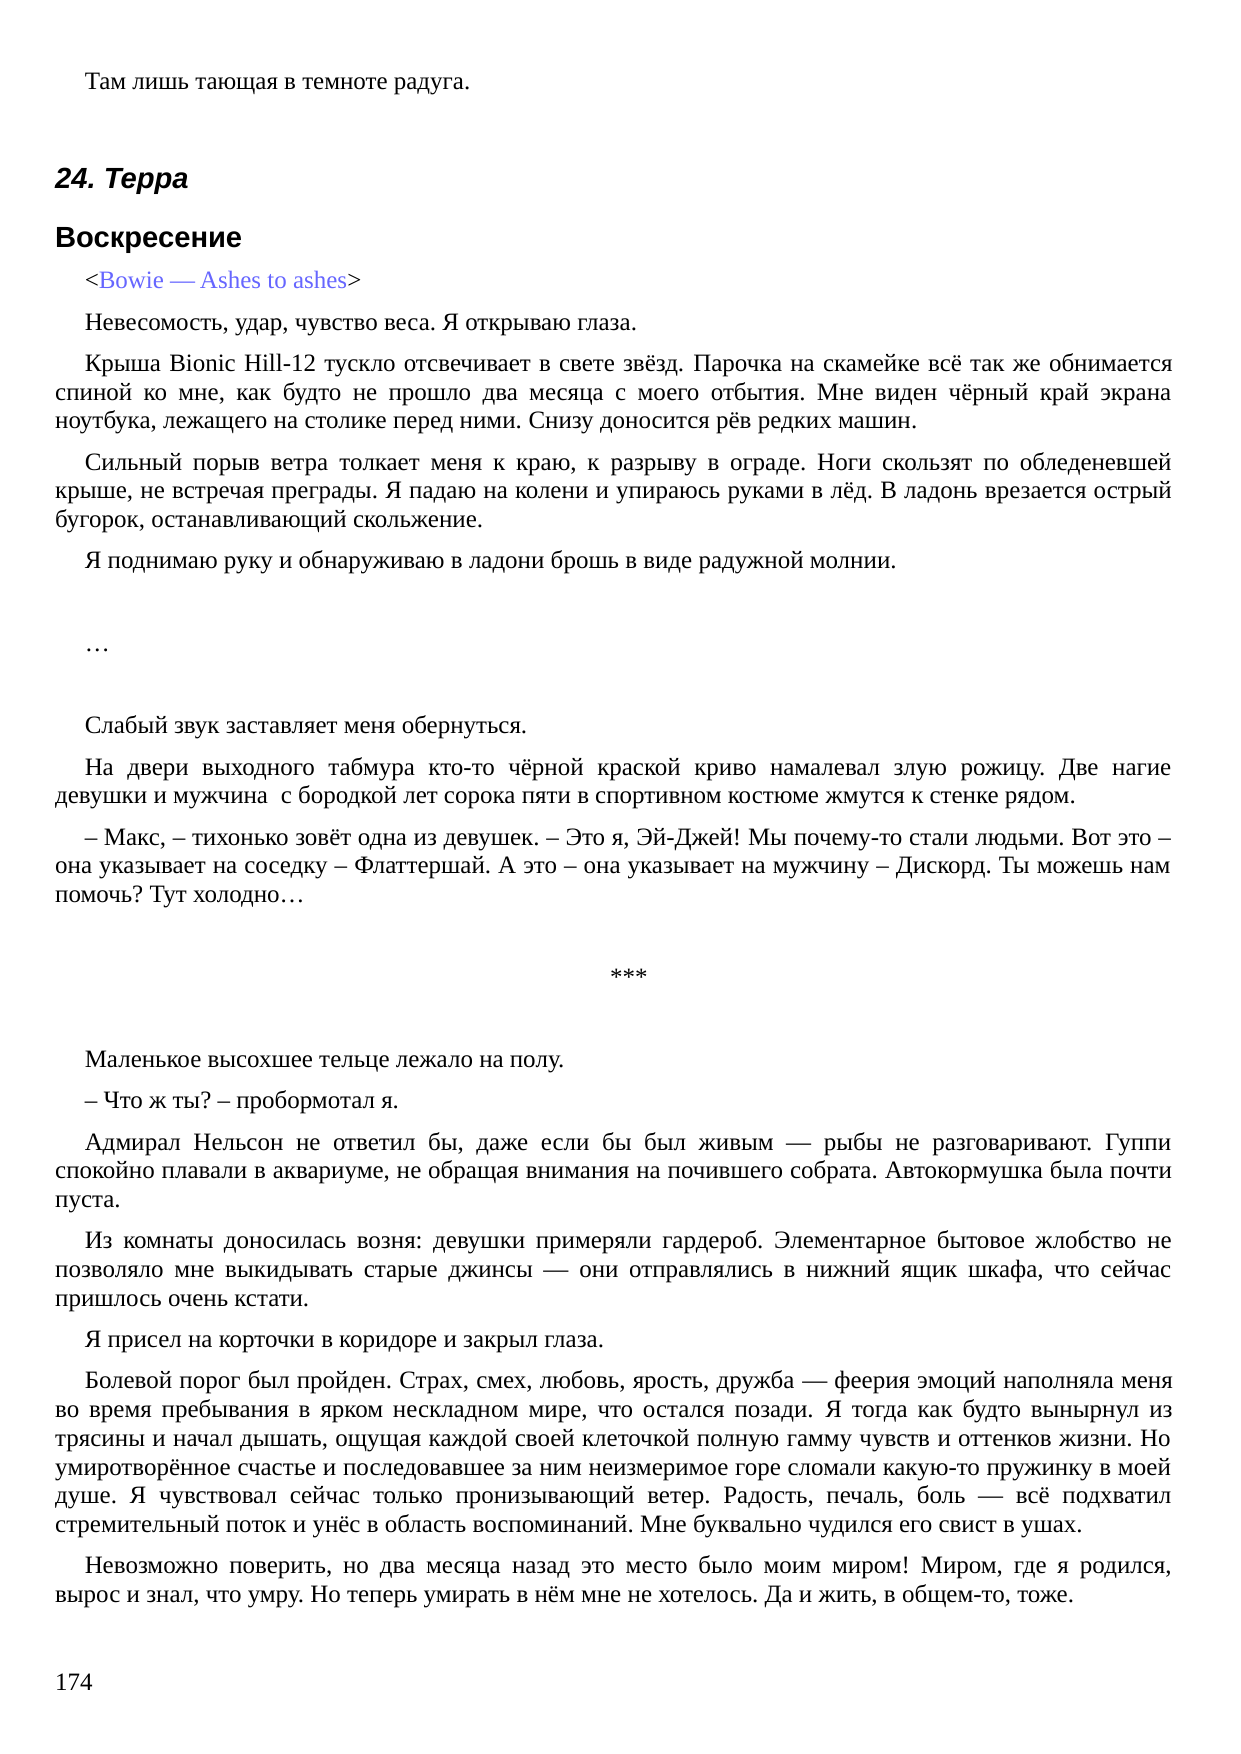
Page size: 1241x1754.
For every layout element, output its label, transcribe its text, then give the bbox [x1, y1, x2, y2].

subtitle 24. Терра [55, 161, 1173, 194]
text Маленькое высохшее тельце лежало на полу. [55, 1044, 1173, 1073]
text Невесомость, удар, чувство веса. Я открываю глаза. [55, 307, 1173, 336]
text *** [55, 962, 1173, 991]
text – Макс, – тихонько зовёт одна из девушек. – Это я, Эй-Джей! Мы почему-то стали людьми. Вот это – она указывает на соседку – Флаттершай. А это – она указывает на мужчину – Дискорд. Ты можешь нам помочь? Тут холодно… [55, 822, 1173, 908]
text Болевой порог был пройден. Страх, смех, любовь, ярость, дружба — феерия эмоций наполняла меня во время пребывания в ярком нескладном мире, что остался позади. Я тогда как будто вынырнул из трясины и начал дышать, ощущая каждой своей клеточкой полную гамму чувств и оттенков жизни. Но умиротворённое счастье и последовавшее за ним неизмеримое горе сломали какую-то пружинку в моей душе. Я чувствовал сейчас только пронизывающий ветер. Радость, печаль, боль — всё подхватил стремительный поток и унёс в область воспоминаний. Мне буквально чудился его свист в ушах. [55, 1366, 1173, 1538]
text <Bowie — Ashes to ashes> [55, 266, 1173, 294]
text Я поднимаю руку и обнаруживаю в ладони брошь в виде радужной молнии. [55, 546, 1173, 574]
subtitle Воскресение [55, 219, 1173, 253]
text Сильный порыв ветра толкает меня к краю, к разрыву в ограде. Ноги скользят по обледеневшей крыше, не встречая преграды. Я падаю на колени и упираюсь руками в лёд. В ладонь врезается острый бугорок, останавливающий скольжение. [55, 447, 1173, 533]
text Из комнаты доносилась возня: девушки примеряли гардероб. Элементарное бытовое жлобство не позволяло мне выкидывать старые джинсы — они отправлялись в нижний ящик шкафа, что сейчас пришлось очень кстати. [55, 1226, 1173, 1312]
text … [55, 628, 1173, 657]
text Крыша Bionic Hill-12 тускло отсвечивает в свете звёзд. Парочка на скамейке всё так же обнимается спиной ко мне, как будто не прошло два месяца с моего отбытия. Мне виден чёрный край экрана ноутбука, лежащего на столике перед ними. Снизу доносится рёв редких машин. [55, 348, 1173, 434]
text Я присел на корточки в коридоре и закрыл глаза. [55, 1324, 1173, 1353]
text Там лишь тающая в темноте радуга. [55, 66, 1173, 95]
text Слабый звук заставляет меня обернуться. [55, 711, 1173, 739]
text Невозможно поверить, но два месяца назад это место было моим миром! Миром, где я родился, вырос и знал, что умру. Но теперь умирать в нём мне не хотелось. Да и жить, в общем-то, тоже. [55, 1551, 1173, 1608]
text На двери выходного табмура кто-то чёрной краской криво намалевал злую рожицу. Две нагие девушки и мужчина с бородкой лет сорока пяти в спортивном костюме жмутся к стенке рядом. [55, 752, 1173, 809]
text Адмирал Нельсон не ответил бы, даже если бы был живым — рыбы не разговаривают. Гуппи спокойно плавали в аквариуме, не обращая внимания на почившего собрата. Автокормушка была почти пуста. [55, 1127, 1173, 1213]
text – Что ж ты? – пробормотал я. [55, 1086, 1173, 1114]
